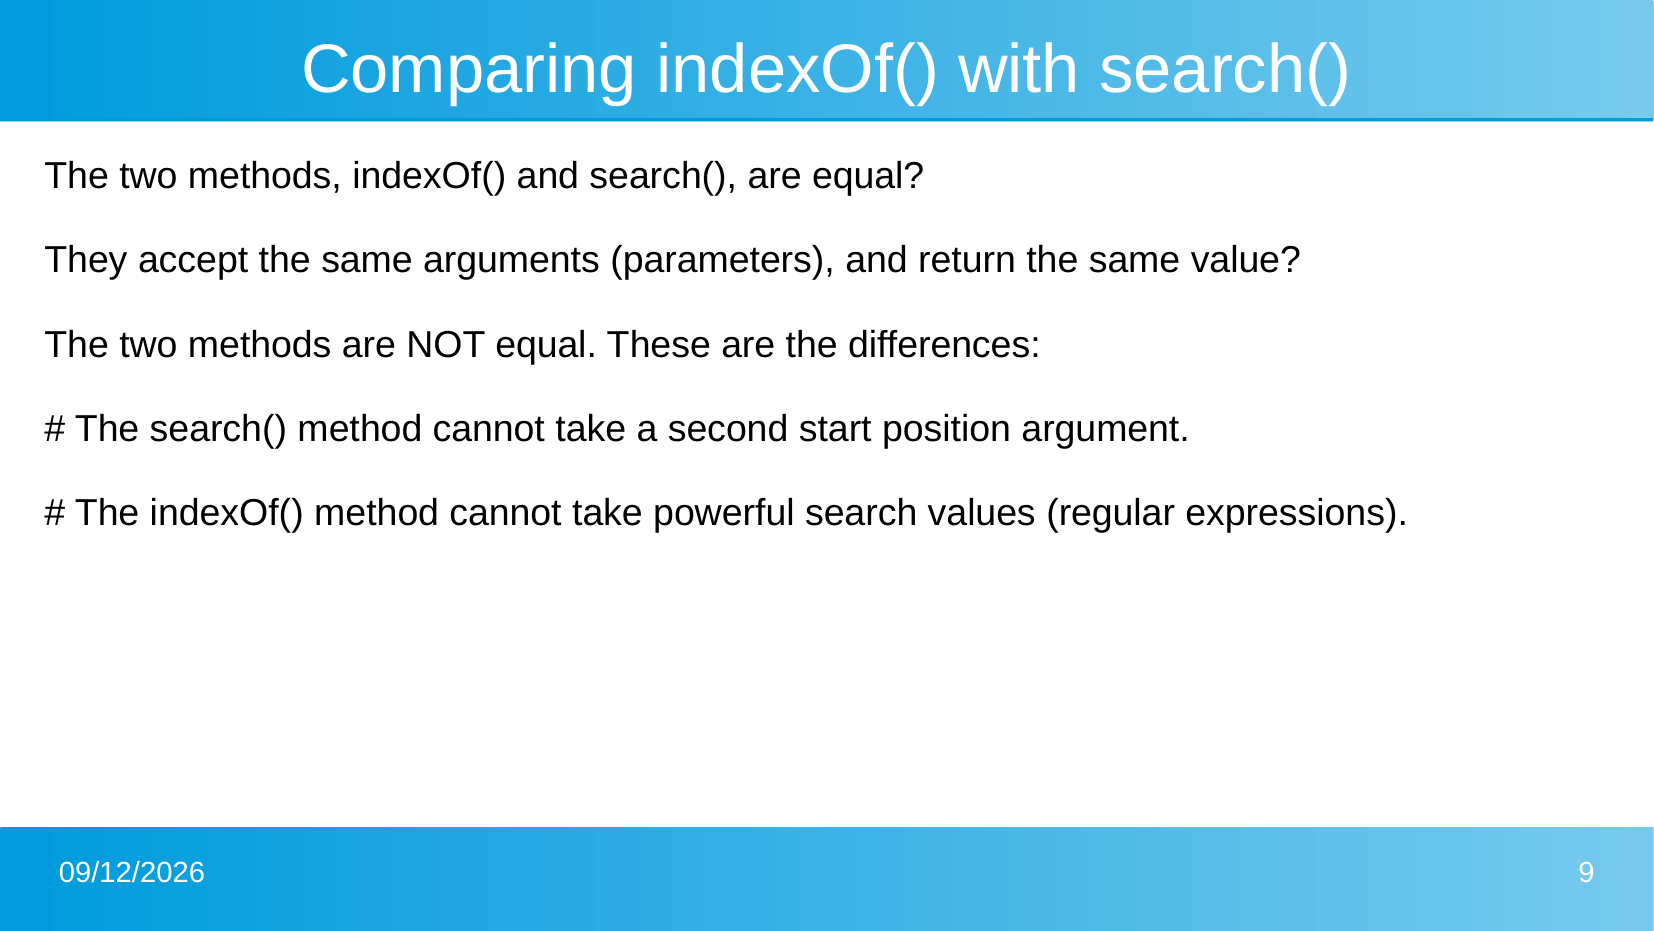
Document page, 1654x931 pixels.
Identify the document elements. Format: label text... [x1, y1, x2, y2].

text_box The two methods, indexOf() and search(), are equal? They accept the same arguments (parameters), and return the same value? The two methods are NOT equal. These are the differences: # The search() method cannot take a second start position argument. # The indexOf() method cannot take powerful search values (regular expressions). [29, 147, 1595, 583]
title Comparing indexOf() with search() [59, 29, 1595, 108]
